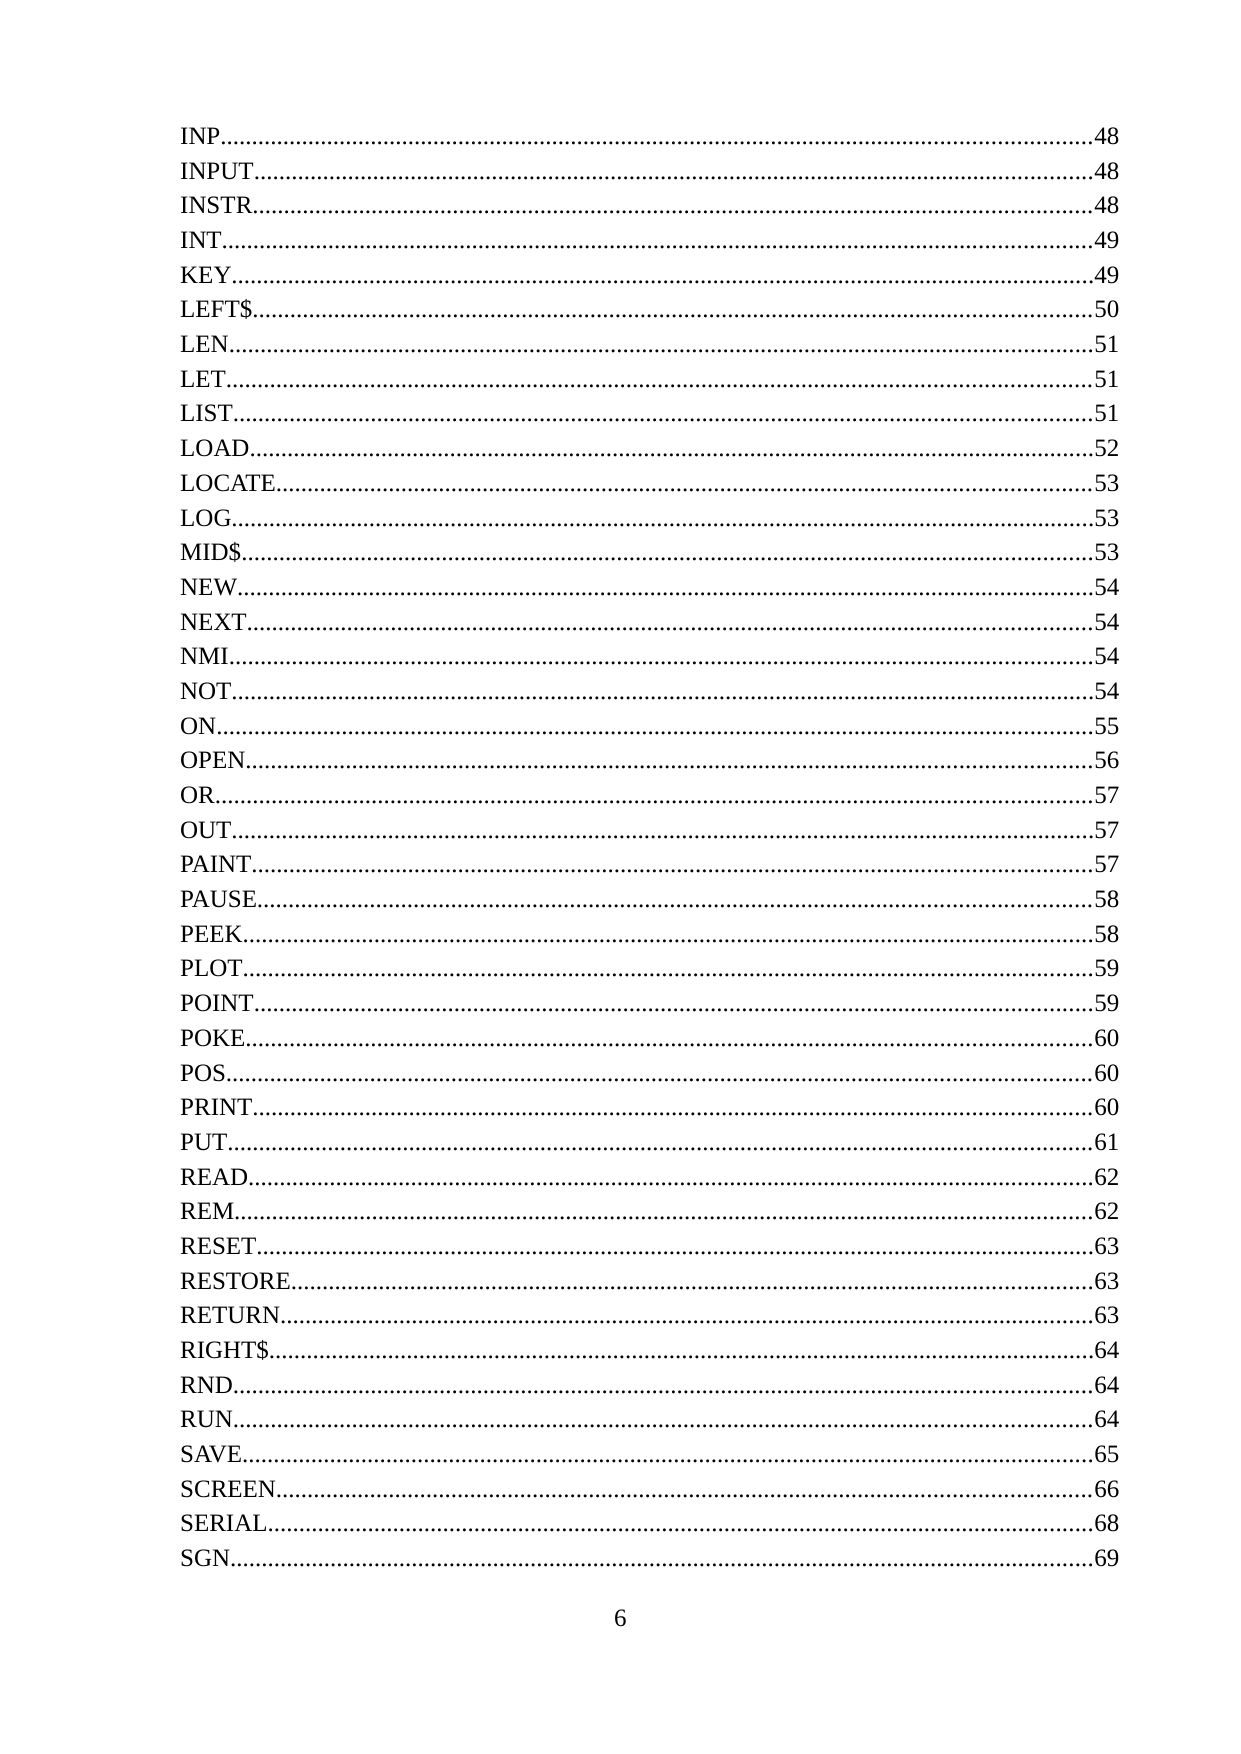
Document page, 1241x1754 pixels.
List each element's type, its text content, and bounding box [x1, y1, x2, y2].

text LOAD 52 [180, 433, 1119, 462]
text PAINT 57 [180, 849, 1119, 878]
text INSTR 48 [180, 190, 1119, 219]
text PLOT 59 [180, 953, 1119, 982]
text RUN 64 [180, 1404, 1119, 1433]
text MID$ 53 [180, 537, 1119, 566]
text LIST 51 [180, 398, 1119, 427]
text RIGHT$ 64 [180, 1335, 1119, 1364]
text READ 62 [180, 1162, 1119, 1190]
text RESET 63 [180, 1231, 1119, 1260]
text NMI 54 [180, 641, 1119, 670]
text SAVE 65 [180, 1439, 1119, 1468]
text INT 49 [180, 225, 1119, 254]
text PEEK 58 [180, 919, 1119, 948]
text POS 60 [180, 1058, 1119, 1086]
text LEFT$ 50 [180, 294, 1119, 323]
text NEXT 54 [180, 607, 1119, 635]
text PUT 61 [180, 1127, 1119, 1156]
text OPEN 56 [180, 745, 1119, 774]
text SGN 69 [180, 1543, 1119, 1572]
text POINT 59 [180, 988, 1119, 1017]
text RETURN 63 [180, 1300, 1119, 1329]
text LOG 53 [180, 503, 1119, 531]
text INPUT 48 [180, 156, 1119, 184]
text RND 64 [180, 1370, 1119, 1398]
text SCREEN 66 [180, 1474, 1119, 1503]
text INP 48 [180, 121, 1119, 150]
text PRINT 60 [180, 1092, 1119, 1121]
text PAUSE 58 [180, 884, 1119, 913]
text REM 62 [180, 1196, 1119, 1225]
text KEY 49 [180, 260, 1119, 288]
text NOT 54 [180, 676, 1119, 705]
text LEN 51 [180, 329, 1119, 358]
text ON 55 [180, 711, 1119, 739]
text OR 57 [180, 780, 1119, 809]
text POKE 60 [180, 1023, 1119, 1052]
text LET 51 [180, 364, 1119, 393]
text OUT 57 [180, 815, 1119, 843]
text SERIAL 68 [180, 1508, 1119, 1537]
text NEW 54 [180, 572, 1119, 601]
text LOCATE 53 [180, 468, 1119, 497]
text RESTORE 63 [180, 1266, 1119, 1294]
